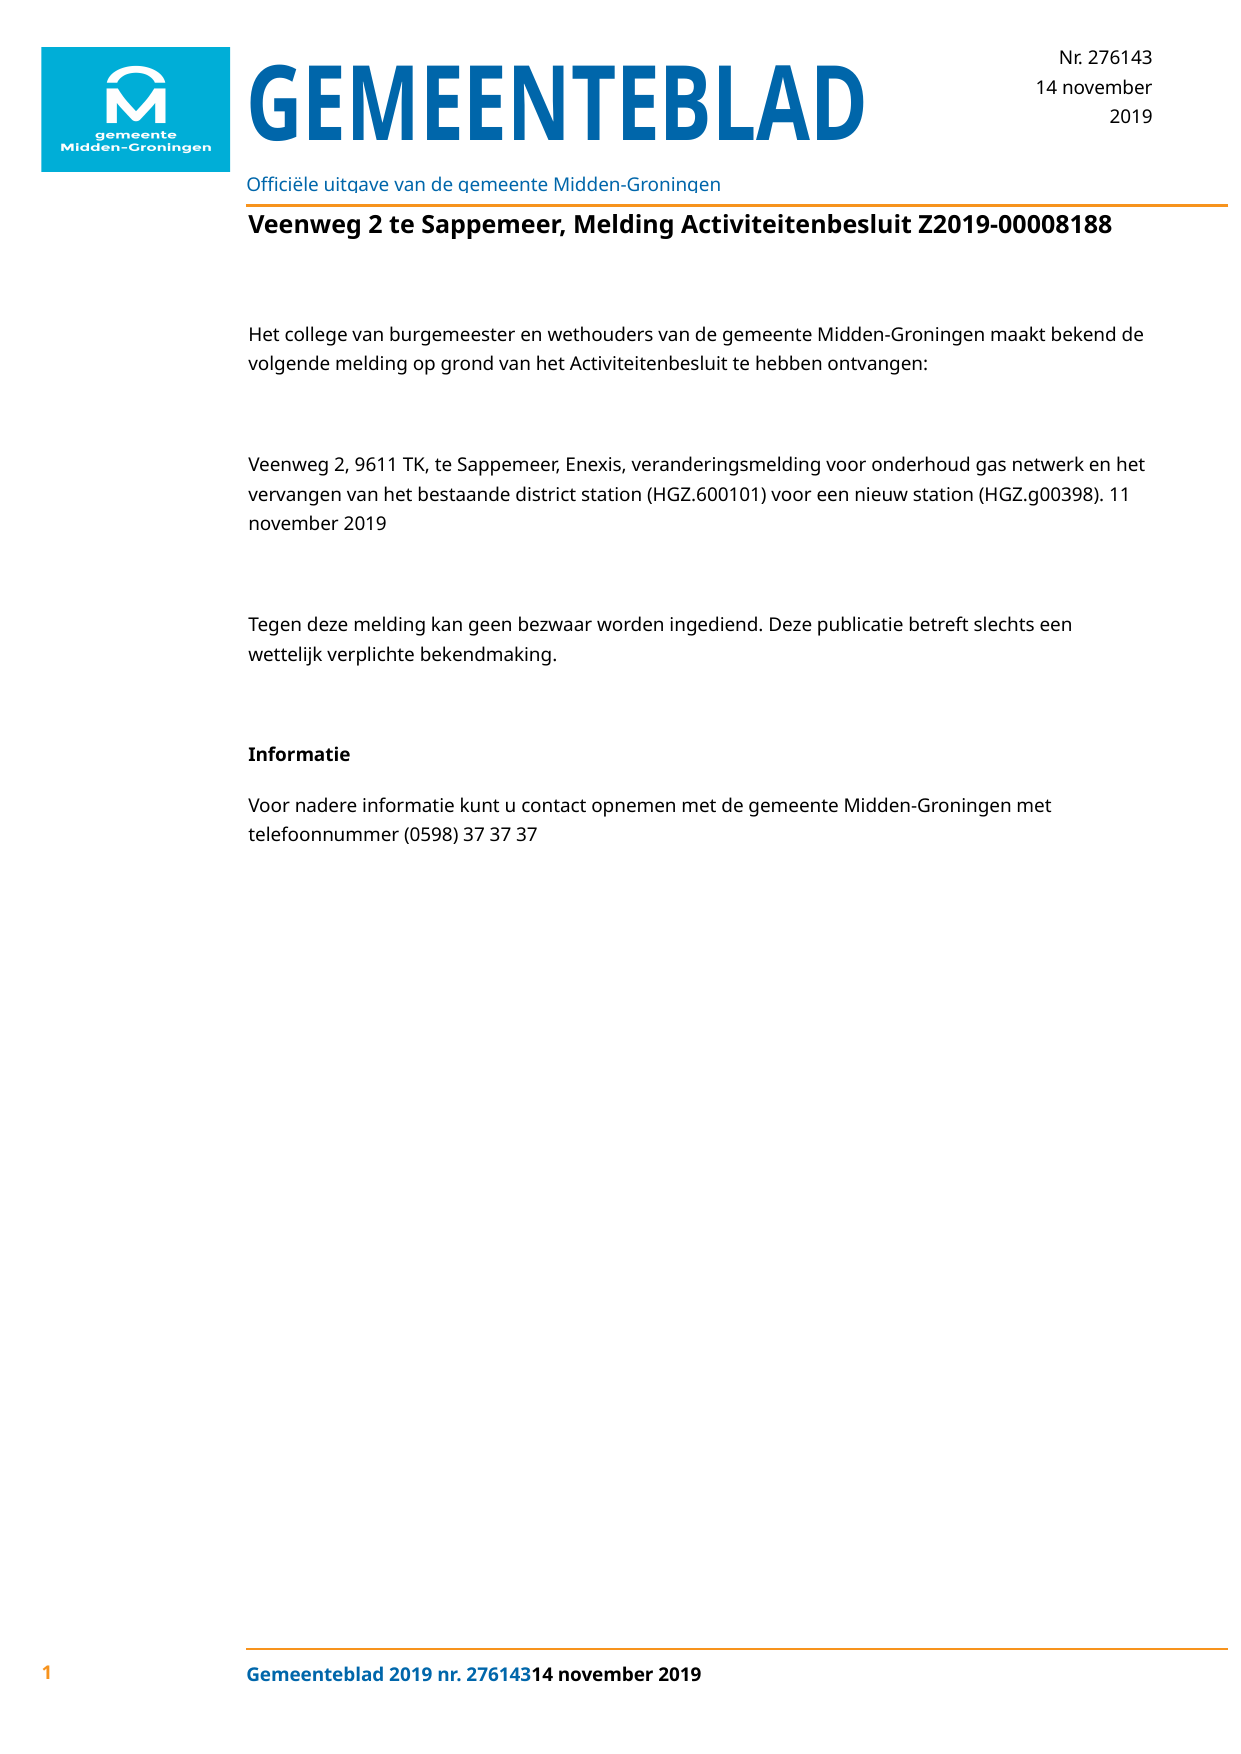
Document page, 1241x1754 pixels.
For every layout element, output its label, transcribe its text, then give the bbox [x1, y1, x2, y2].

picture [107, 89, 165, 122]
text Het college van burgemeester en wethouders van de gemeente Midden-Groningen maakt bekend de volgende melding op grond van het Activiteitenbesluit te hebben ontvangen: [248, 321, 1152, 376]
text Voor nadere informatie kunt u contact opnemen met de gemeente Midden-Groningen met telefoonnummer (0598) 37 37 37 [248, 792, 1152, 847]
text Tegen deze melding kan geen bezwaar worden ingediend. Deze publicatie betreft slechts een wettelijk verplichte bekendmaking. [248, 611, 1152, 666]
picture [108, 66, 164, 82]
text Veenweg 2, 9611 TK, te Sappemeer, Enexis, veranderingsmelding voor onderhoud gas netwerk en het vervangen van het bestaande district station (HGZ.600101) voor een nieuw station (HGZ.g00398). 11 november 2019 [248, 451, 1152, 536]
text Veenweg 2 te Sappemeer, Melding Activiteitenbesluit Z2019-00008188 [248, 207, 1152, 241]
picture [184, 146, 190, 153]
text Informatie [248, 742, 1152, 767]
